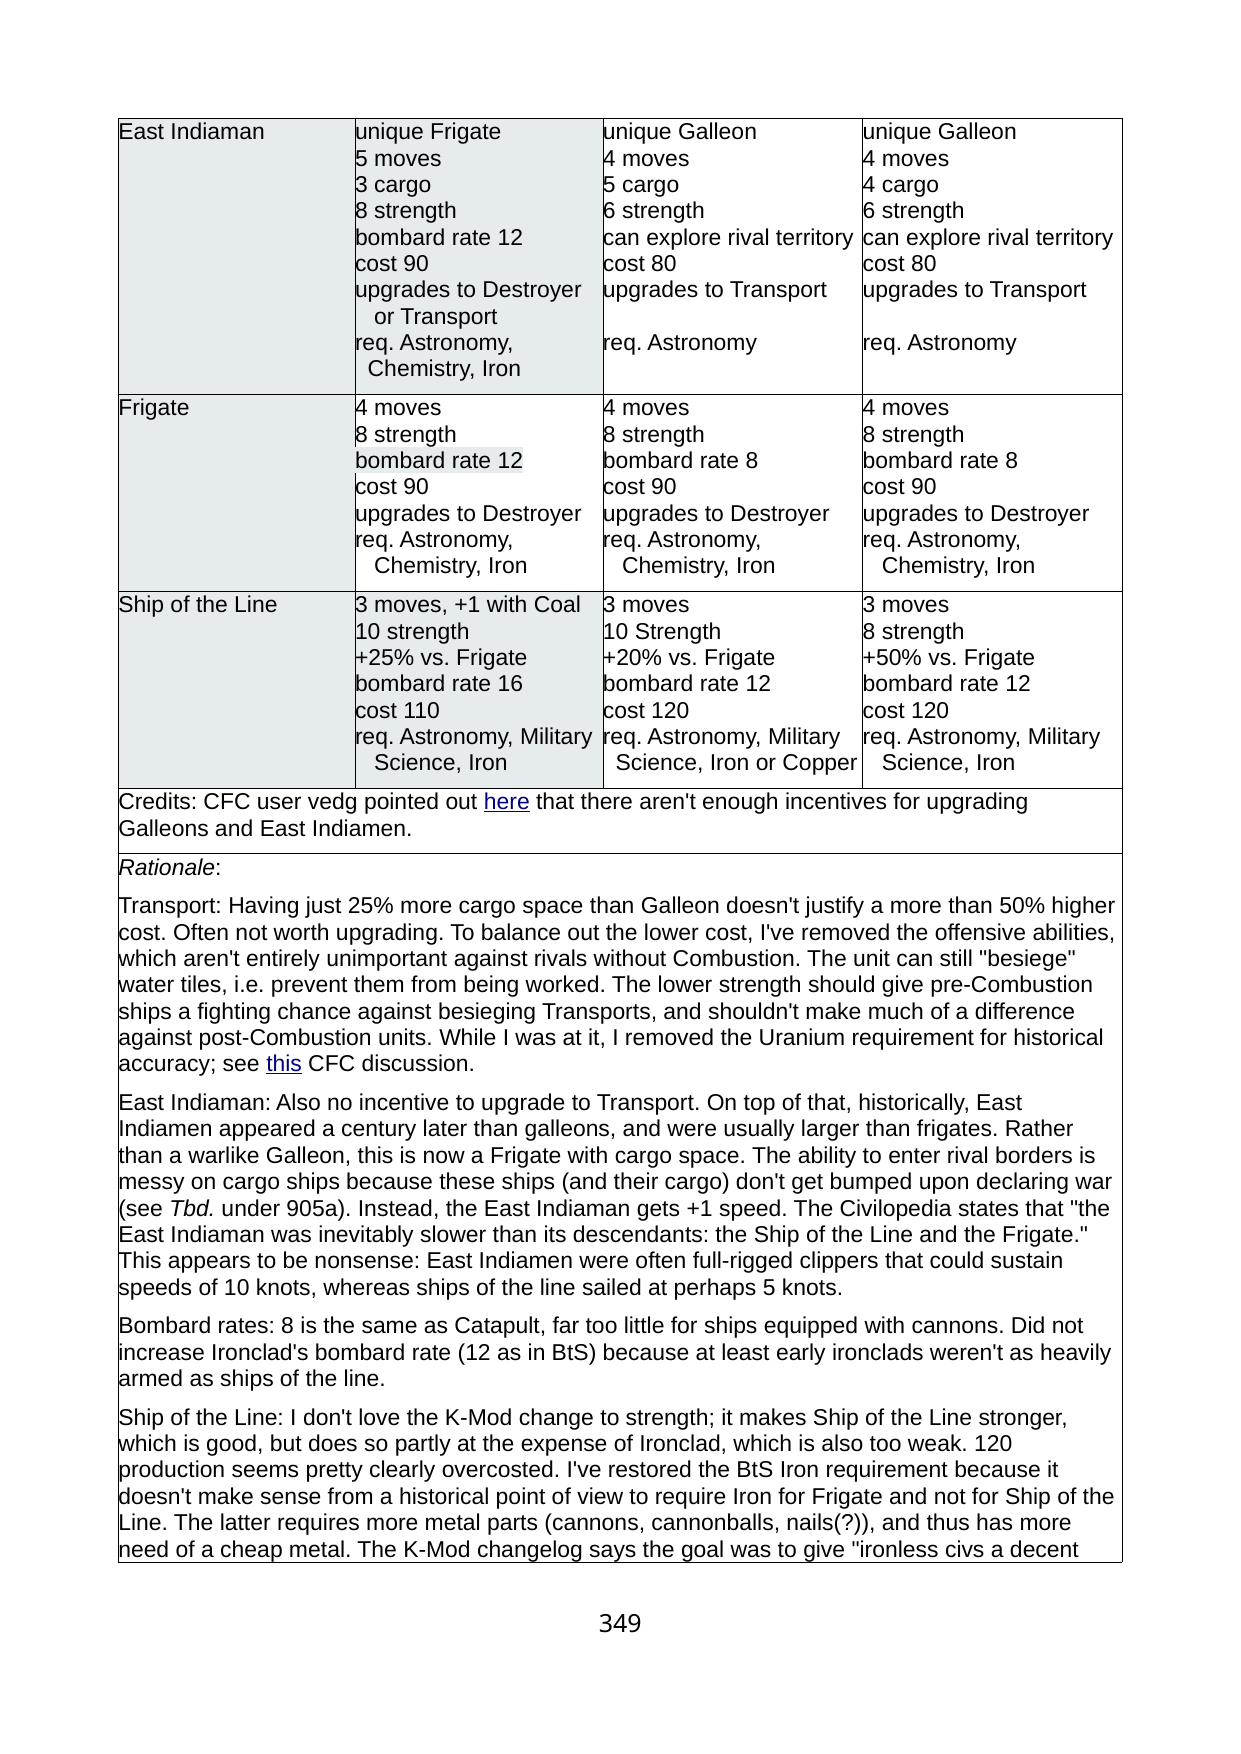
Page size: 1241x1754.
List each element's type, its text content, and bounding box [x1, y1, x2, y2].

table_cell East Indiaman [119, 119, 355, 394]
table_cell 4 moves 8 strength bombard rate 8 cost 90 upgrades to Destroyer req. Astronomy, Chemistry, Iron [604, 395, 862, 591]
table_cell Ship of the Line [119, 592, 355, 788]
table_cell unique Galleon 4 moves 5 cargo 6 strength can explore rival territory cost 80 upgrades to Transport req. Astronomy [604, 119, 862, 394]
table_cell Credits: CFC user vedg pointed out here that there aren't enough incentives for upgrading Galleons and East Indiamen. [119, 789, 1122, 853]
table_cell 3 moves 10 Strength +20% vs. Frigate bombard rate 12 cost 120 req. Astronomy, Military Science, Iron or Copper [604, 592, 862, 788]
table_cell unique Frigate 5 moves 3 cargo 8 strength bombard rate 12 cost 90 upgrades to Destroyer or Transport req. Astronomy, Chemistry, Iron [356, 119, 603, 394]
table_cell 4 moves 8 strength bombard rate 8 cost 90 upgrades to Destroyer req. Astronomy, Chemistry, Iron [863, 395, 1122, 591]
table_cell 3 moves, +1 with Coal 10 strength +25% vs. Frigate bombard rate 16 cost 110 req. Astronomy, Military Science, Iron [356, 592, 603, 788]
table_cell Frigate [119, 395, 355, 591]
table_cell Rationale: Transport: Having just 25% more cargo space than Galleon doesn't justify a more than 50% higher cost. Often not worth upgrading. To balance out the lower cost, I've removed the offensive abilities, which aren't entirely unimportant against rivals without Combustion. The unit can still "besiege" water tiles, i.e. prevent them from being worked. The lower strength should give pre-Combustion ships a fighting chance against besieging Transports, and shouldn't make much of a difference against post-Combustion units. While I was at it, I removed the Uranium requirement for historical accuracy; see this CFC discussion. East Indiaman: Also no incentive to upgrade to Transport. On top of that, historically, East Indiamen appeared a century later than galleons, and were usually larger than frigates. Rather than a warlike Galleon, this is now a Frigate with cargo space. The ability to enter rival borders is messy on cargo ships because these ships (and their cargo) don't get bumped upon declaring war (see Tbd. under 905a). Instead, the East Indiaman gets +1 speed. The Civilopedia states that "the East Indiaman was inevitably slower than its descendants: the Ship of the Line and the Frigate." This appears to be nonsense: East Indiamen were often full-rigged clippers that could sustain speeds of 10 knots, whereas ships of the line sailed at perhaps 5 knots. Bombard rates: 8 is the same as Catapult, far too little for ships equipped with cannons. Did not increase Ironclad's bombard rate (12 as in BtS) because at least early ironclads weren't as heavily armed as ships of the line. Ship of the Line: I don't love the K-Mod change to strength; it makes Ship of the Line stronger, which is good, but does so partly at the expense of Ironclad, which is also too weak. 120 production seems pretty clearly overcosted. I've restored the BtS Iron requirement because it doesn't make sense from a historical point of view to require Iron for Frigate and not for Ship of the Line. The latter requires more metal parts (cannons, cannonballs, nails(?)), and thus has more need of a cheap metal. The K-Mod changelog says the goal was to give "ironless civs a decent [119, 854, 1122, 1562]
table_cell unique Galleon 4 moves 4 cargo 6 strength can explore rival territory cost 80 upgrades to Transport req. Astronomy [863, 119, 1122, 394]
table_cell 3 moves 8 strength +50% vs. Frigate bombard rate 12 cost 120 req. Astronomy, Military Science, Iron [863, 592, 1122, 788]
table_cell 4 moves 8 strength bombard rate 12 cost 90 upgrades to Destroyer req. Astronomy, Chemistry, Iron [356, 395, 603, 591]
